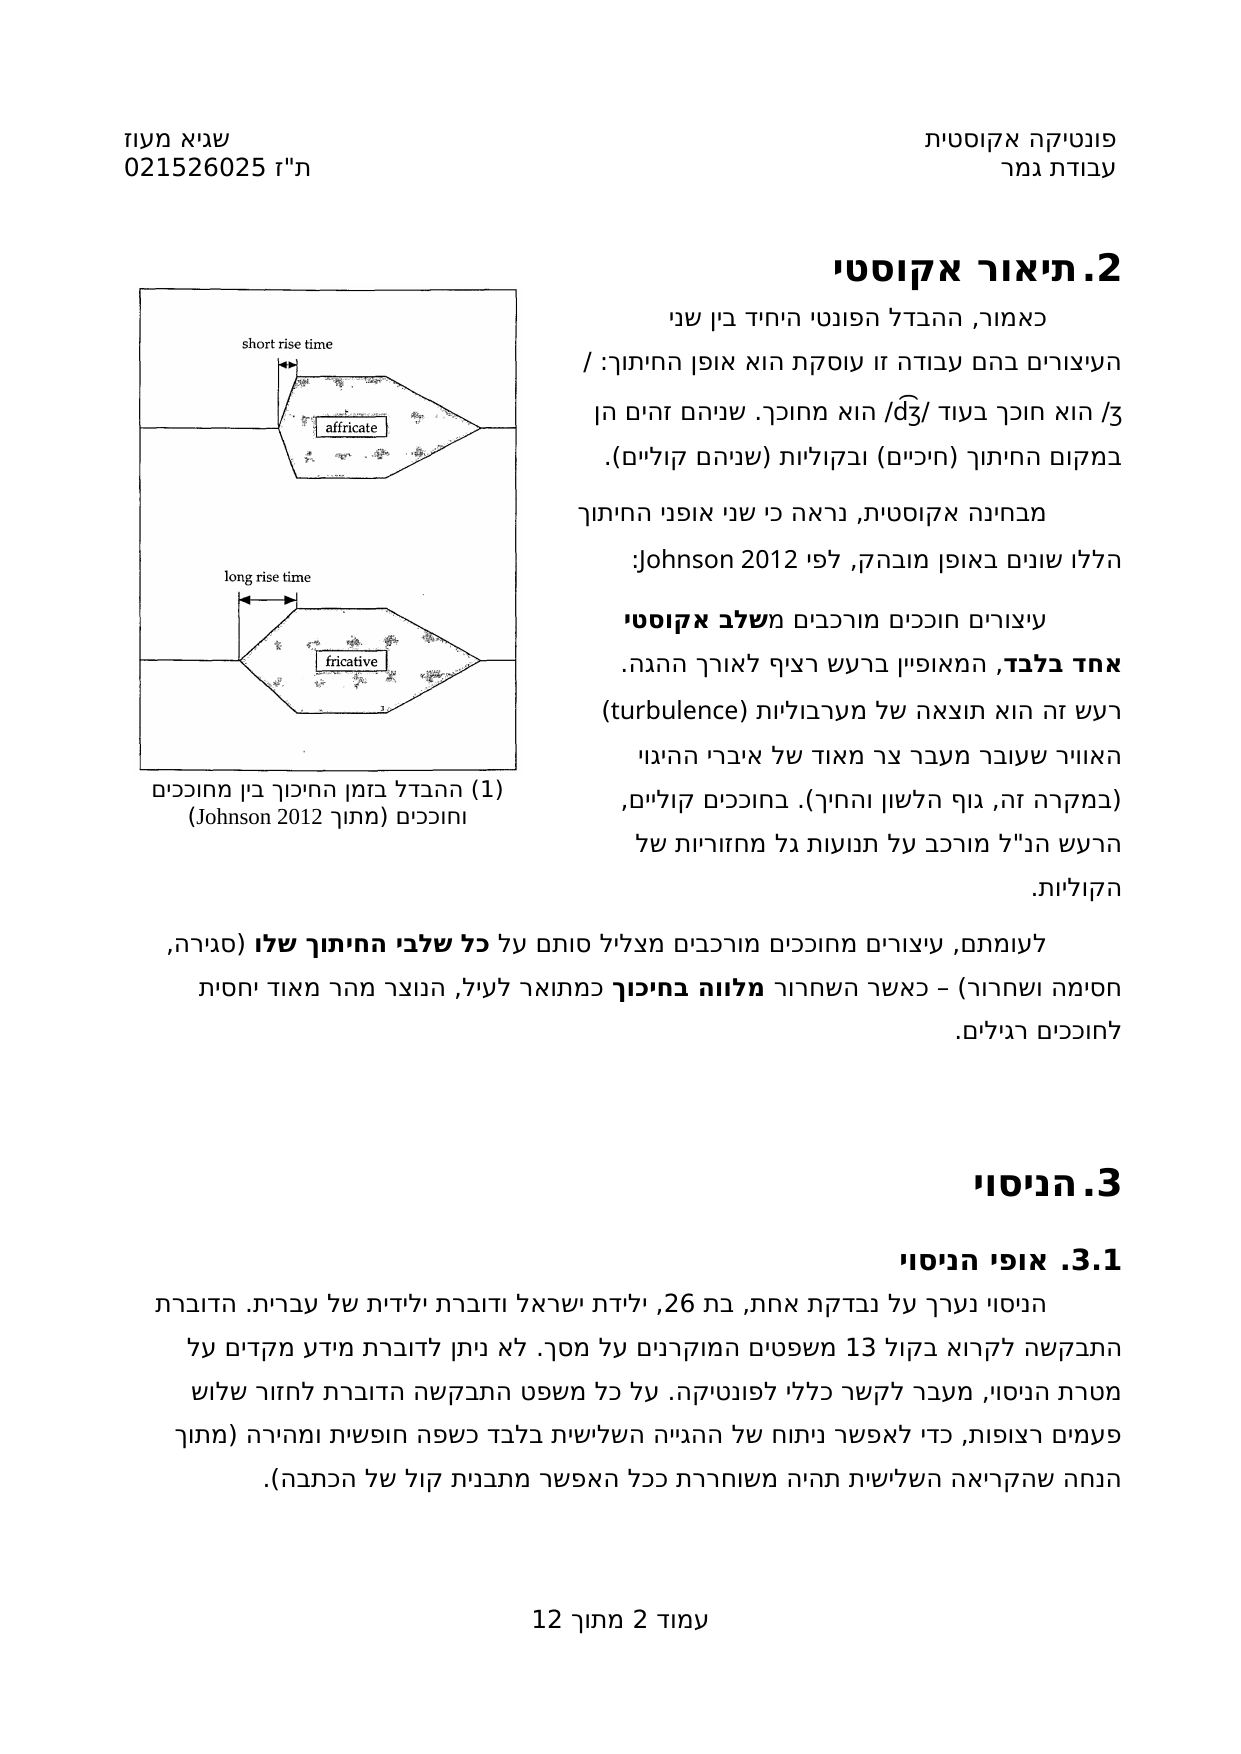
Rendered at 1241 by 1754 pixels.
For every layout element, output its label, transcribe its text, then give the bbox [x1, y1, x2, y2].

text עיצורים חוככים מורכבים משלב אקוסטי אחד בלבד, המאופיין ברעש רציף לאורך ההגה. רעש זה הוא תוצאה של מערבוליות (turbulence) האוויר שעובר מעבר צר מאוד של איברי ההיגוי (במקרה זה, גוף הלשון והחיך). בחוככים קוליים, הרעש הנ"ל מורכב על תנועות גל מחזוריות של הקוליות. [118, 605, 1122, 902]
text כאמור, ההבדל הפונטי היחיד בין שני העיצורים בהם עבודה זו עוסקת הוא אופן החיתוך: /ʒ/ הוא חוכך בעוד /d͡ʒ/ הוא מחוכך. שניהם זהים הן במקום החיתוך (חיכיים) ובקוליות (שניהם קוליים). [523, 303, 1122, 471]
text לעומתם, עיצורים מחוככים מורכבים מצליל סותם על כל שלבי החיתוך שלו (סגירה, חסימה ושחרור) – כאשר השחרור מלווה בחיכוך כמתואר לעיל, הנוצר מהר מאוד יחסית לחוככים רגילים. [118, 929, 1122, 1046]
subtitle אופי הניסוי [118, 1243, 1122, 1277]
subtitle תיאור אקוסטי [118, 247, 1122, 291]
text (1) ההבדל בזמן החיכוך בין מחוככים וחוככים (מתוך Johnson 2012) [132, 777, 523, 830]
text מבחינה אקוסטית, נראה כי שני אופני החיתוך הללו שונים באופן מובהק, לפי Johnson 2012: [523, 498, 1122, 576]
subtitle הניסוי [118, 1161, 1122, 1206]
picture [132, 283, 523, 777]
text הניסוי נערך על נבדקת אחת, בת 26, ילידת ישראל ודוברת ילידית של עברית. הדוברת התבקשה לקרוא בקול 13 משפטים המוקרנים על מסך. לא ניתן לדוברת מידע מקדים על מטרת הניסוי, מעבר לקשר כללי לפונטיקה. על כל משפט התבקשה הדוברת לחזור שלוש פעמים רצופות, כדי לאפשר ניתוח של ההגייה השלישית בלבד כשפה חופשית ומהירה (מתוך הנחה שהקריאה השלישית תהיה משוחררת ככל האפשר מתבנית קול של הכתבה). [118, 1289, 1122, 1494]
